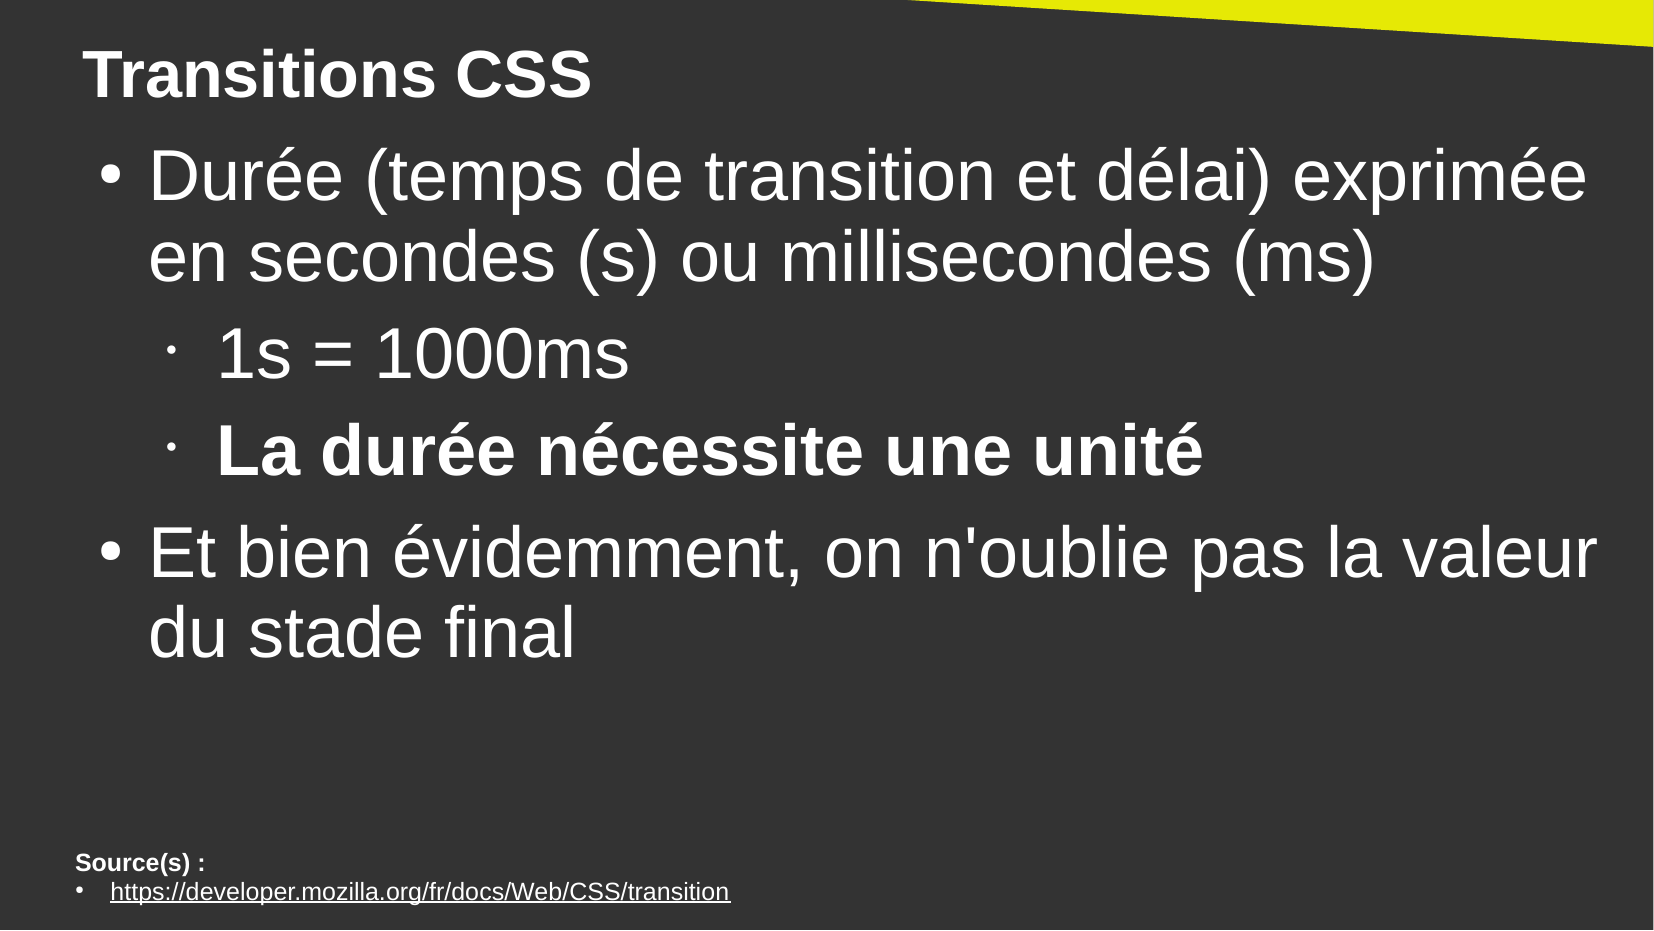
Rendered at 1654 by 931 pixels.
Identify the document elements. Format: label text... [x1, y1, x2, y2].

list Durée (temps de transition et délai) exprimée en secondes (s) ou millisecondes (ms) 1s = 1000ms La durée nécessite une unité Et bien évidemment, on n'oublie pas la valeur du stade final [80, 135, 1620, 733]
title Transitions CSS [82, 37, 1571, 114]
text_box [907, 0, 1654, 47]
text_box Source(s) : https://developer.mozilla.org/fr/docs/Web/CSS/transition [60, 841, 1546, 931]
